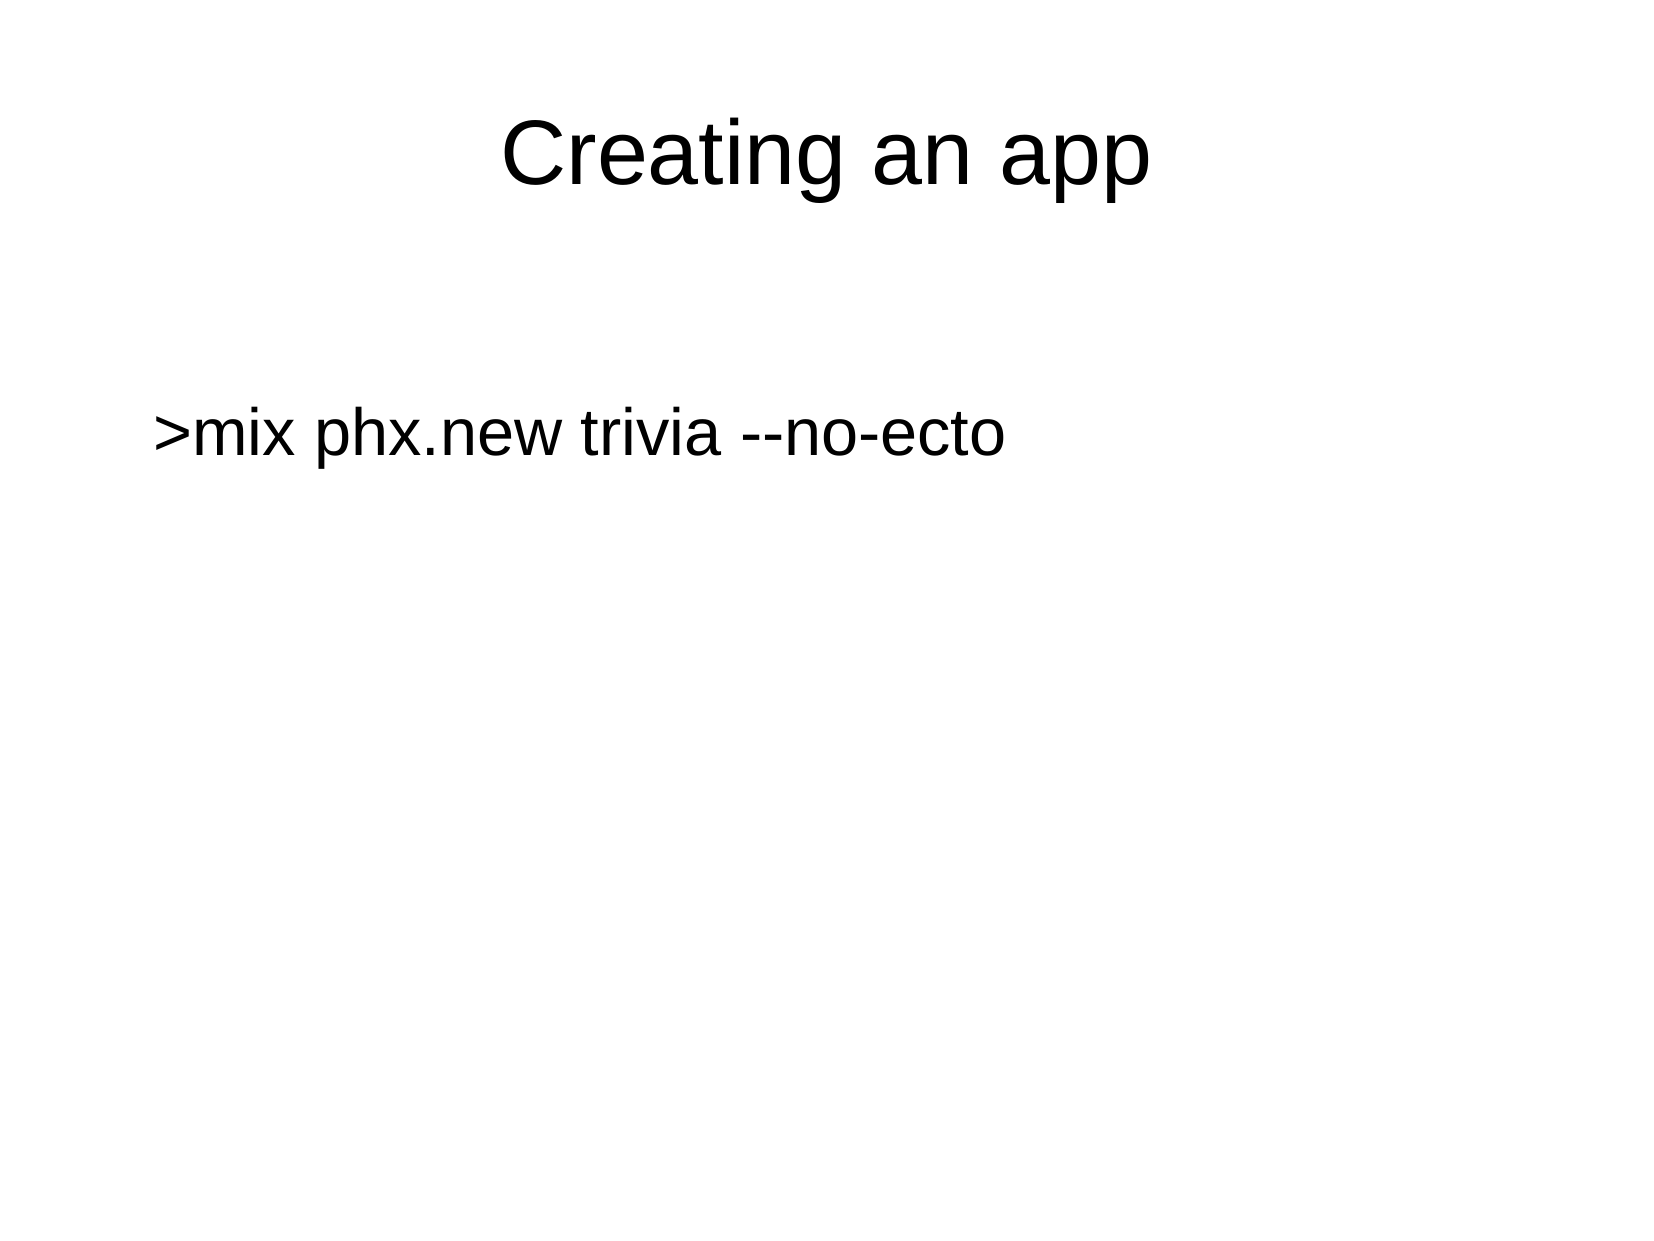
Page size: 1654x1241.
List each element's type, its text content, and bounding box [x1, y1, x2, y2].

list >mix phx.new trivia --no-ecto [82, 290, 1571, 1010]
title Creating an app [82, 49, 1571, 257]
